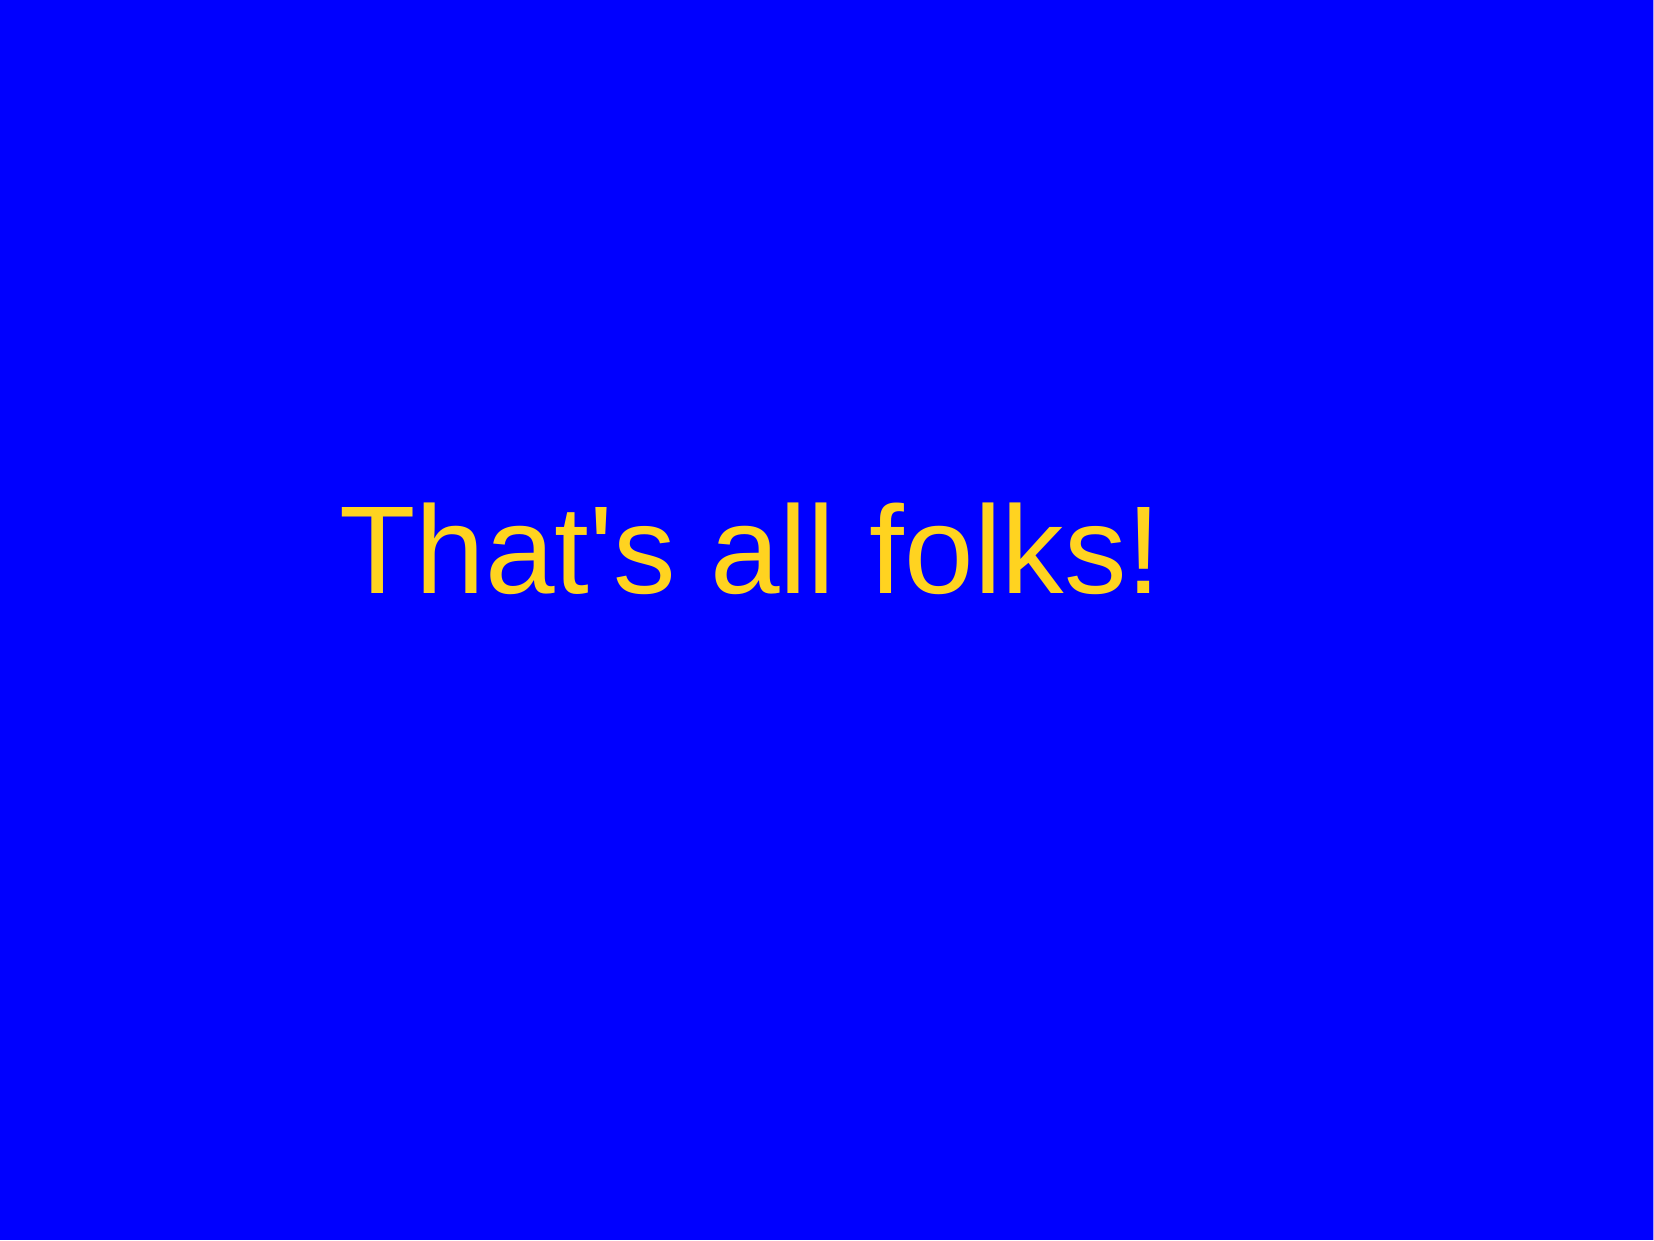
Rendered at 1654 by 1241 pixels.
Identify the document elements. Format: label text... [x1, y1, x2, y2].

text_box That's all folks! [324, 472, 1329, 628]
